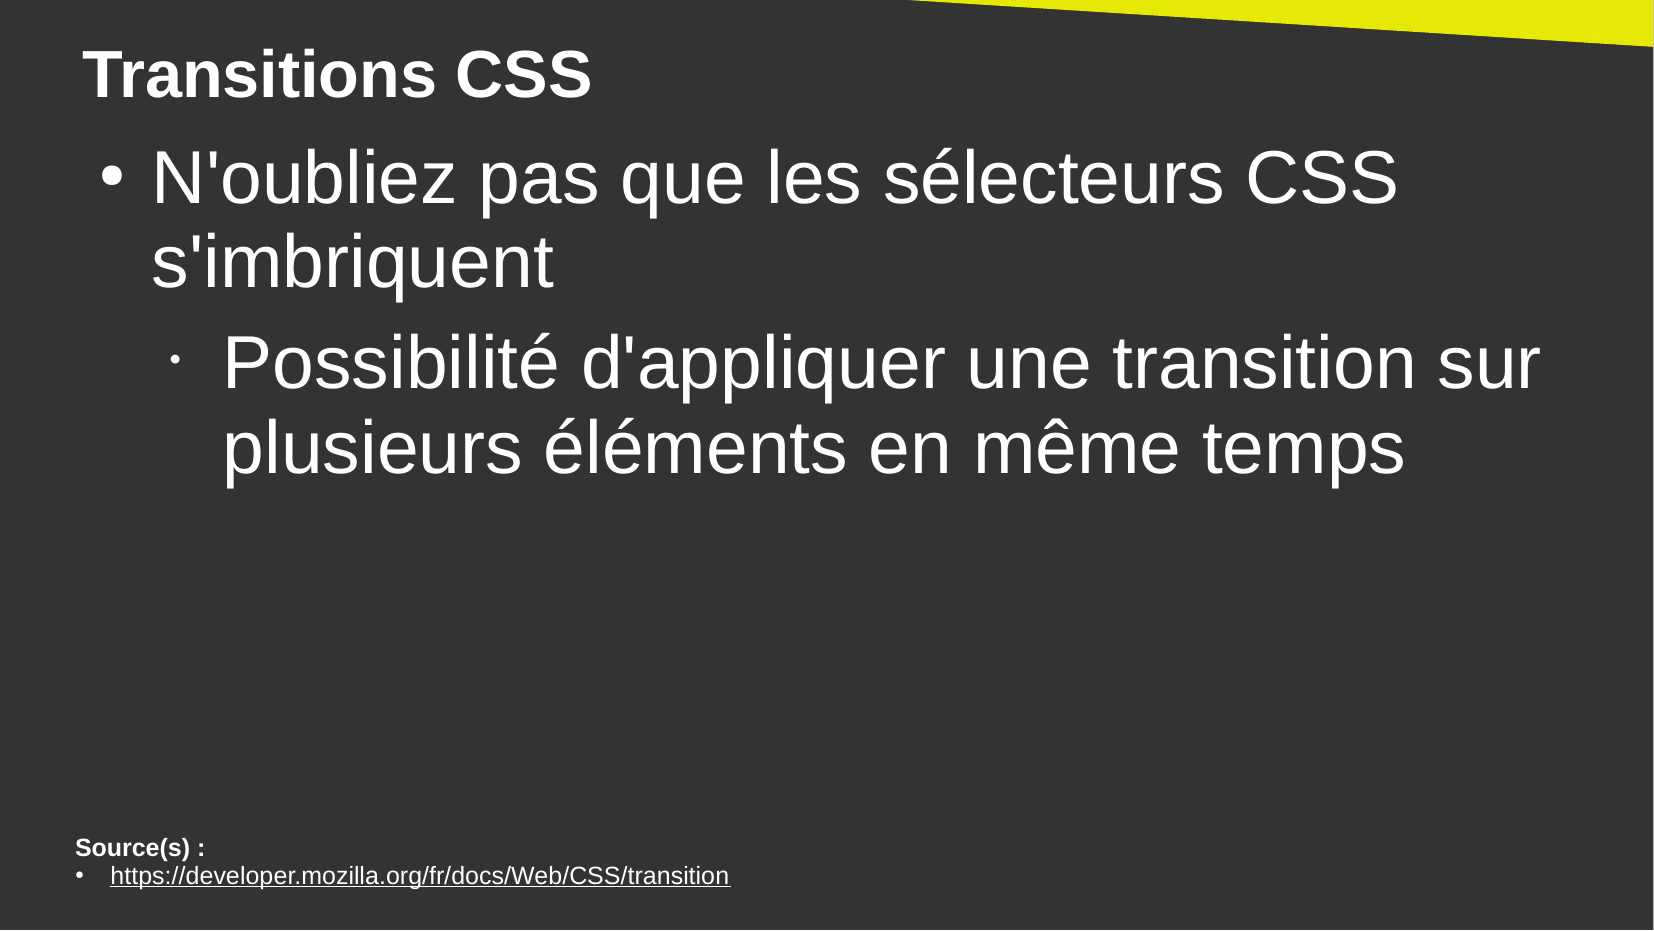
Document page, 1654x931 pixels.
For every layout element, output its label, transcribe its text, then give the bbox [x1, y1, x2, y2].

title Transitions CSS [82, 37, 1571, 114]
text_box Source(s) : https://developer.mozilla.org/fr/docs/Web/CSS/transition [60, 826, 1546, 916]
text_box [907, 0, 1654, 47]
list N'oubliez pas que les sélecteurs CSS s'imbriquent Possibilité d'appliquer une transition sur plusieurs éléments en même temps [80, 135, 1620, 520]
